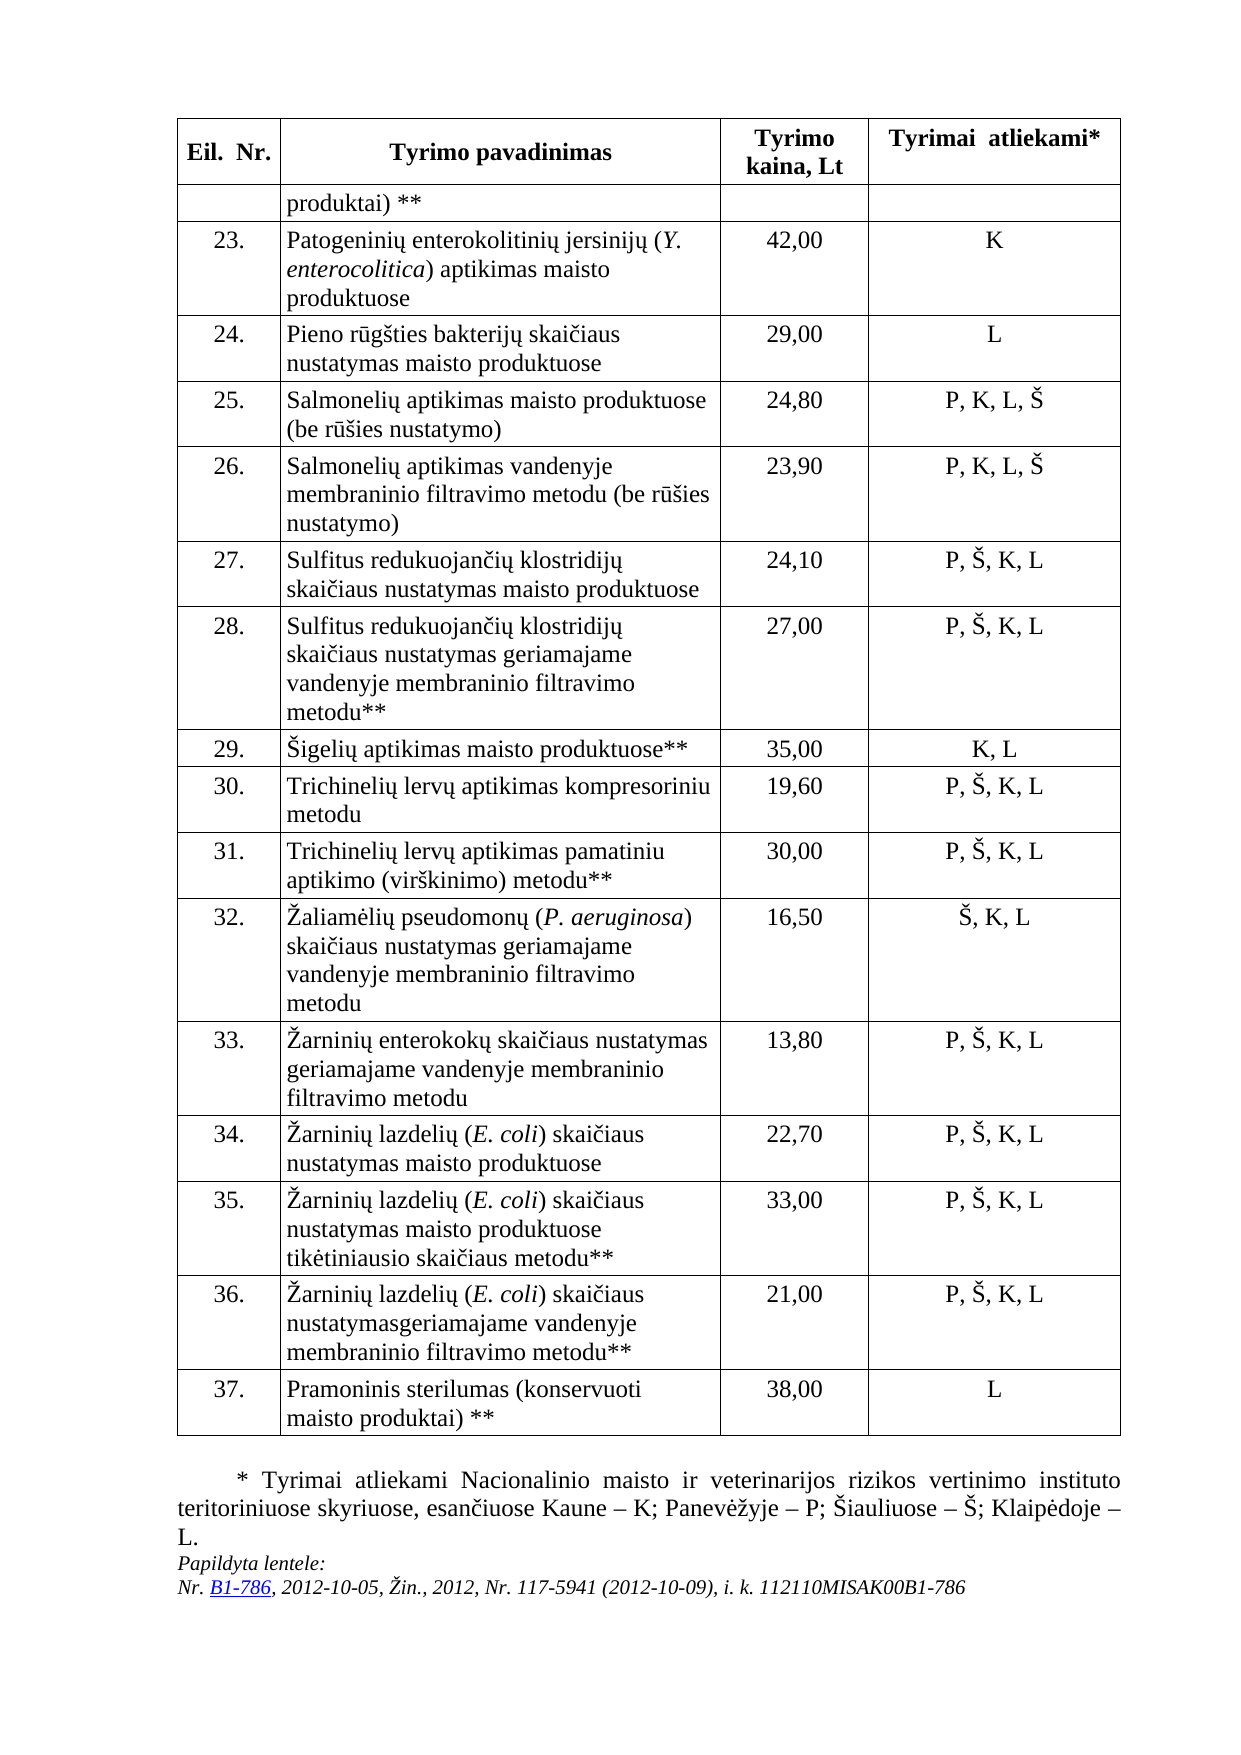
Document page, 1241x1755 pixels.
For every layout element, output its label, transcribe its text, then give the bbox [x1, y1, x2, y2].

table_cell Žarninių enterokokų skaičiaus nustatymas geriamajame vandenyje membraninio filtravimo metodu [281, 1022, 720, 1115]
table_cell 30. [178, 767, 280, 832]
table_cell 27. [178, 542, 280, 606]
table_cell 28. [178, 607, 280, 729]
table_cell Pieno rūgšties bakterijų skaičiaus nustatymas maisto produktuose [281, 316, 720, 381]
table_cell [869, 185, 1120, 221]
table_cell 29. [178, 730, 280, 766]
table_cell Žarninių lazdelių (E. coli) skaičiaus nustatymasgeriamajame vandenyje membraninio filtravimo metodu** [281, 1276, 720, 1369]
table_cell P, Š, K, L [869, 1022, 1120, 1115]
table_cell Š, K, L [869, 899, 1120, 1021]
table_header Tyrimai atliekami* [869, 119, 1120, 184]
table_cell Sulfitus redukuojančių klostridijų skaičiaus nustatymas maisto produktuose [281, 542, 720, 606]
table_cell 38,00 [721, 1370, 868, 1435]
table_cell Žarninių lazdelių (E. coli) skaičiaus nustatymas maisto produktuose tikėtiniausio skaičiaus metodu** [281, 1182, 720, 1275]
table_cell Salmonelių aptikimas vandenyje membraninio filtravimo metodu (be rūšies nustatymo) [281, 447, 720, 541]
table_cell P, K, L, Š [869, 447, 1120, 541]
table_cell 42,00 [721, 222, 868, 315]
table_cell 33,00 [721, 1182, 868, 1275]
text Nr. B1-786, 2012-10-05, Žin., 2012, Nr. 117-5941 (2012-10-09), i. k. 112110MISAK00B1-786 [177, 1575, 1122, 1599]
table_cell 21,00 [721, 1276, 868, 1369]
table_cell P, Š, K, L [869, 542, 1120, 606]
table_cell 29,00 [721, 316, 868, 381]
table_cell Patogeninių enterokolitinių jersinijų (Y. enterocolitica) aptikimas maisto produktuose [281, 222, 720, 315]
table_cell 24. [178, 316, 280, 381]
table_cell 35,00 [721, 730, 868, 766]
table_cell Sulfitus redukuojančių klostridijų skaičiaus nustatymas geriamajame vandenyje membraninio filtravimo metodu** [281, 607, 720, 729]
table_cell produktai) ** [281, 185, 720, 221]
table_cell P, Š, K, L [869, 1182, 1120, 1275]
table_cell Pramoninis sterilumas (konservuoti maisto produktai) ** [281, 1370, 720, 1435]
table_cell 34. [178, 1116, 280, 1181]
table_cell 33. [178, 1022, 280, 1115]
table_cell Žarninių lazdelių (E. coli) skaičiaus nustatymas maisto produktuose [281, 1116, 720, 1181]
table_cell 31. [178, 833, 280, 897]
table_cell P, Š, K, L [869, 607, 1120, 729]
table_cell 23. [178, 222, 280, 315]
table_cell 22,70 [721, 1116, 868, 1181]
table_cell Šigelių aptikimas maisto produktuose** [281, 730, 720, 766]
table_cell P, Š, K, L [869, 1276, 1120, 1369]
table_cell P, K, L, Š [869, 382, 1120, 446]
table_cell 16,50 [721, 899, 868, 1021]
table_cell Žaliamėlių pseudomonų (P. aeruginosa) skaičiaus nustatymas geriamajame vandenyje membraninio filtravimo metodu [281, 899, 720, 1021]
table_cell 24,80 [721, 382, 868, 446]
table_cell Trichinelių lervų aptikimas pamatiniu aptikimo (virškinimo) metodu** [281, 833, 720, 897]
table_cell Trichinelių lervų aptikimas kompresoriniu metodu [281, 767, 720, 832]
table_cell 30,00 [721, 833, 868, 897]
table_cell L [869, 316, 1120, 381]
table_cell 19,60 [721, 767, 868, 832]
table_header Tyrimo pavadinimas [281, 119, 720, 184]
table_cell L [869, 1370, 1120, 1435]
table_cell P, Š, K, L [869, 833, 1120, 897]
table_cell K, L [869, 730, 1120, 766]
table_cell 24,10 [721, 542, 868, 606]
table_cell [178, 185, 280, 221]
table_cell K [869, 222, 1120, 315]
table_cell 27,00 [721, 607, 868, 729]
table_header Eil. Nr. [178, 119, 280, 184]
table_cell 35. [178, 1182, 280, 1275]
table_cell P, Š, K, L [869, 767, 1120, 832]
table_cell 32. [178, 899, 280, 1021]
table_cell P, Š, K, L [869, 1116, 1120, 1181]
text * Tyrimai atliekami Nacionalinio maisto ir veterinarijos rizikos vertinimo instituto teritoriniuose skyriuose, esančiuose Kaune – K; Panevėžyje – P; Šiauliuose – Š; Klaipėdoje – L. [177, 1465, 1122, 1551]
table_cell 13,80 [721, 1022, 868, 1115]
table_cell 25. [178, 382, 280, 446]
table_cell 26. [178, 447, 280, 541]
text Papildyta lentele: [177, 1551, 1122, 1575]
table_cell 23,90 [721, 447, 868, 541]
table_header Tyrimo kaina, Lt [721, 119, 868, 184]
table_cell [721, 185, 868, 221]
table_cell 36. [178, 1276, 280, 1369]
table_cell 37. [178, 1370, 280, 1435]
table_cell Salmonelių aptikimas maisto produktuose (be rūšies nustatymo) [281, 382, 720, 446]
